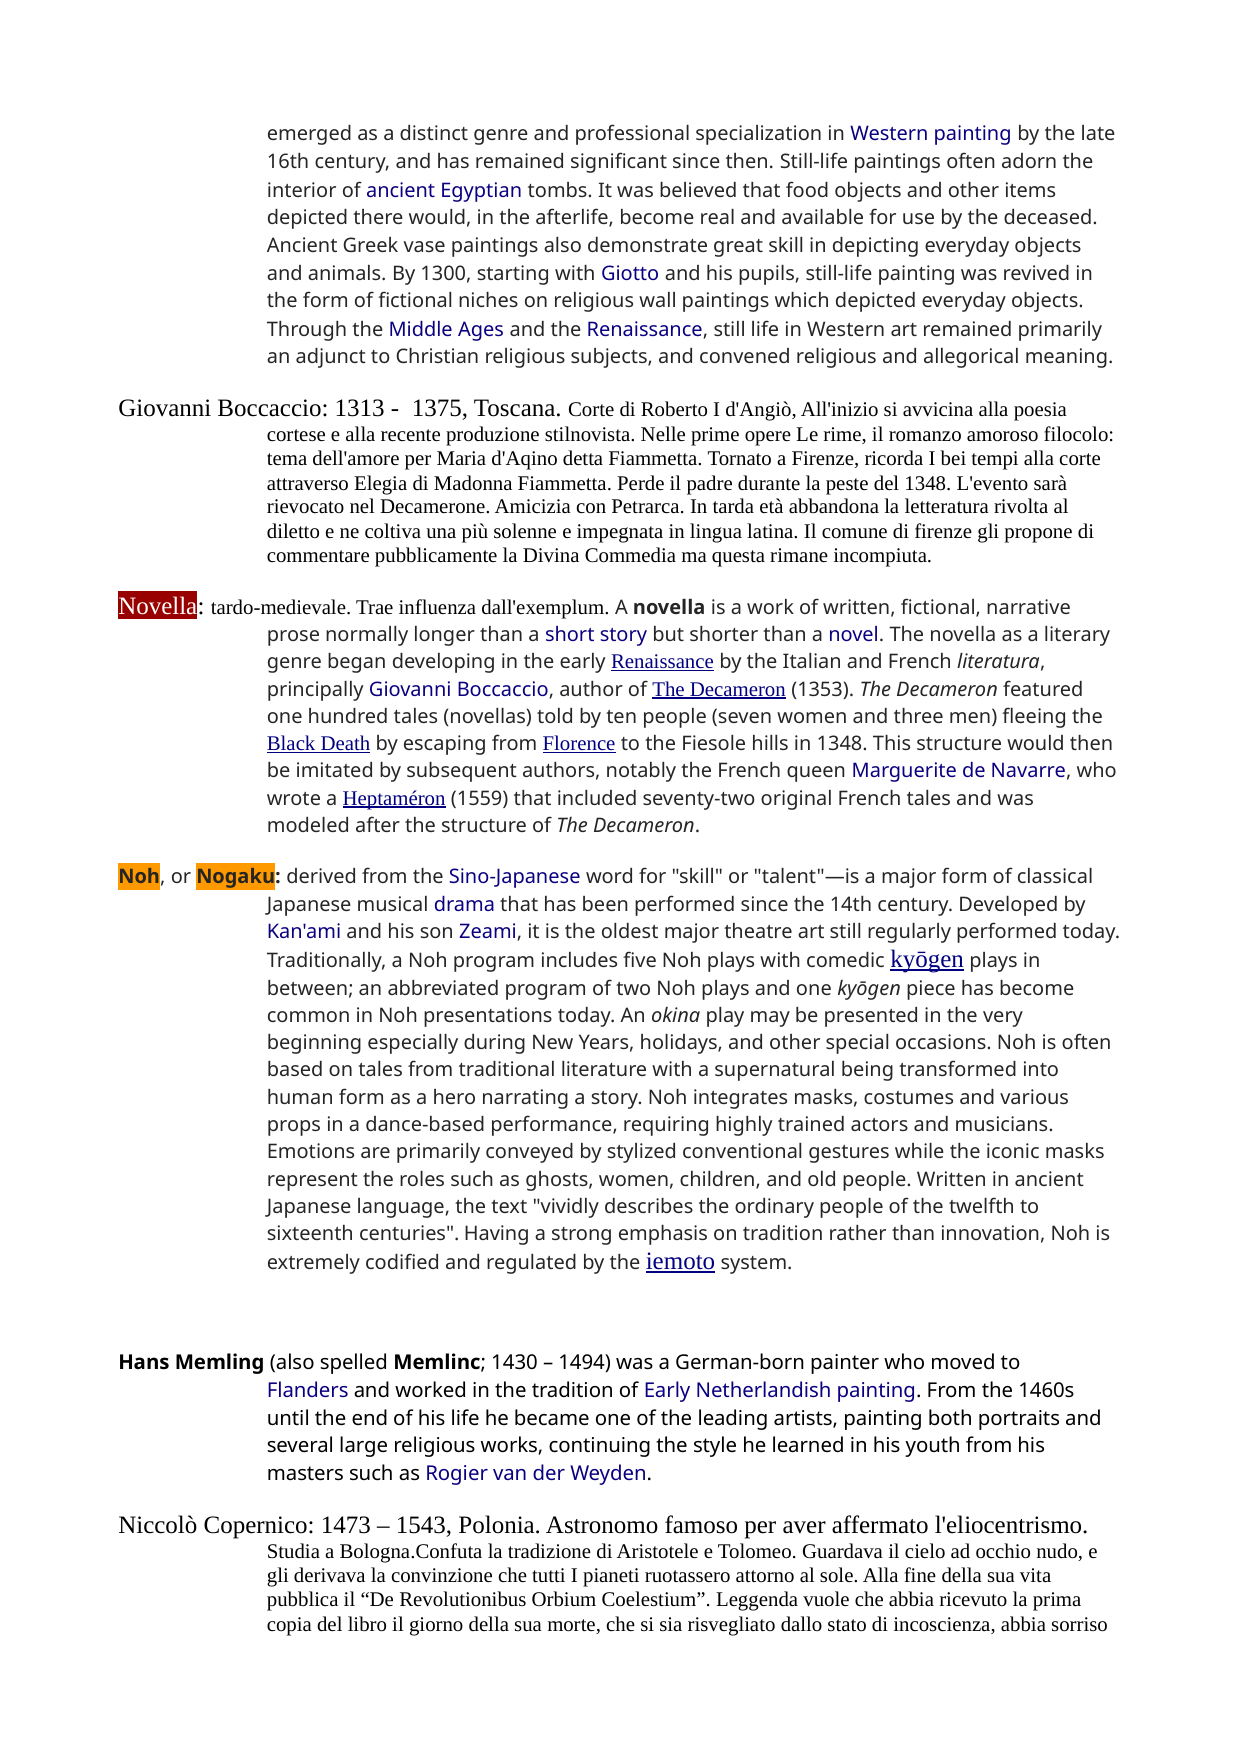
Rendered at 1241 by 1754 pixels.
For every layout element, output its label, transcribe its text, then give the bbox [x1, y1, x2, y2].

text Hans Memling (also spelled Memlinc; 1430 – 1494) was a German-born painter who moved to Flanders and worked in the tradition of Early Netherlandish painting. From the 1460s until the end of his life he became one of the leading artists, painting both portraits and several large religious works, continuing the style he learned in his youth from his masters such as Rogier van der Weyden. [118, 1348, 1122, 1486]
text emerged as a distinct genre and professional specialization in Western painting by the late 16th century, and has remained significant since then. Still-life paintings often adorn the interior of ancient Egyptian tombs. It was believed that food objects and other items depicted there would, in the afterlife, become real and available for use by the deceased. Ancient Greek vase paintings also demonstrate great skill in depicting everyday objects and animals. By 1300, starting with Giotto and his pupils, still-life painting was revived in the form of fictional niches on religious wall paintings which depicted everyday objects. Through the Middle Ages and the Renaissance, still life in Western art remained primarily an adjunct to Christian religious subjects, and convened religious and allegorical meaning. [118, 118, 1122, 369]
text Noh, or Nogaku: derived from the Sino-Japanese word for "skill" or "talent"—is a major form of classical Japanese musical drama that has been performed since the 14th century. Developed by Kan'ami and his son Zeami, it is the oldest major theatre art still regularly performed today. Traditionally, a Noh program includes five Noh plays with comedic kyōgen plays in between; an abbreviated program of two Noh plays and one kyōgen piece has become common in Noh presentations today. An okina play may be presented in the very beginning especially during New Years, holidays, and other special occasions. Noh is often based on tales from traditional literature with a supernatural being transformed into human form as a hero narrating a story. Noh integrates masks, costumes and various props in a dance-based performance, requiring highly trained actors and musicians. Emotions are primarily conveyed by stylized conventional gestures while the iconic masks represent the roles such as ghosts, women, children, and old people. Written in ancient Japanese language, the text "vividly describes the ordinary people of the twelfth to sixteenth centuries". Having a strong emphasis on tradition rather than innovation, Noh is extremely codified and regulated by the iemoto system. [118, 862, 1122, 1276]
text Giovanni Boccaccio: 1313 - 1375, Toscana. Corte di Roberto I d'Angiò, All'inizio si avvicina alla poesia cortese e alla recente produzione stilnovista. Nelle prime opere Le rime, il romanzo amoroso filocolo: tema dell'amore per Maria d'Aqino detta Fiammetta. Tornato a Firenze, ricorda I bei tempi alla corte attraverso Elegia di Madonna Fiammetta. Perde il padre durante la peste del 1348. L'evento sarà rievocato nel Decamerone. Amicizia con Petrarca. In tarda età abbandona la letteratura rivolta al diletto e ne coltiva una più solenne e impegnata in lingua latina. Il comune di firenze gli propone di commentare pubblicamente la Divina Commedia ma questa rimane incompiuta. [118, 393, 1122, 567]
text Niccolò Copernico: 1473 – 1543, Polonia. Astronomo famoso per aver affermato l'eliocentrismo. Studia a Bologna.Confuta la tradizione di Aristotele e Tolomeo. Guardava il cielo ad occhio nudo, e gli derivava la convinzione che tutti I pianeti ruotassero attorno al sole. Alla fine della sua vita pubblica il “De Revolutionibus Orbium Coelestium”. Leggenda vuole che abbia ricevuto la prima copia del libro il giorno della sua morte, che si sia risvegliato dallo stato di incoscienza, abbia sorriso [118, 1511, 1122, 1636]
text Novella: tardo-medievale. Trae influenza dall'exemplum. A novella is a work of written, fictional, narrative prose normally longer than a short story but shorter than a novel. The novella as a literary genre began developing in the early Renaissance by the Italian and French literatura, principally Giovanni Boccaccio, author of The Decameron (1353). The Decameron featured one hundred tales (novellas) told by ten people (seven women and three men) fleeing the Black Death by escaping from Florence to the Fiesole hills in 1348. This structure would then be imitated by subsequent authors, notably the French queen Marguerite de Navarre, who wrote a Heptaméron (1559) that included seventy-two original French tales and was modeled after the structure of The Decameron. [118, 591, 1122, 838]
